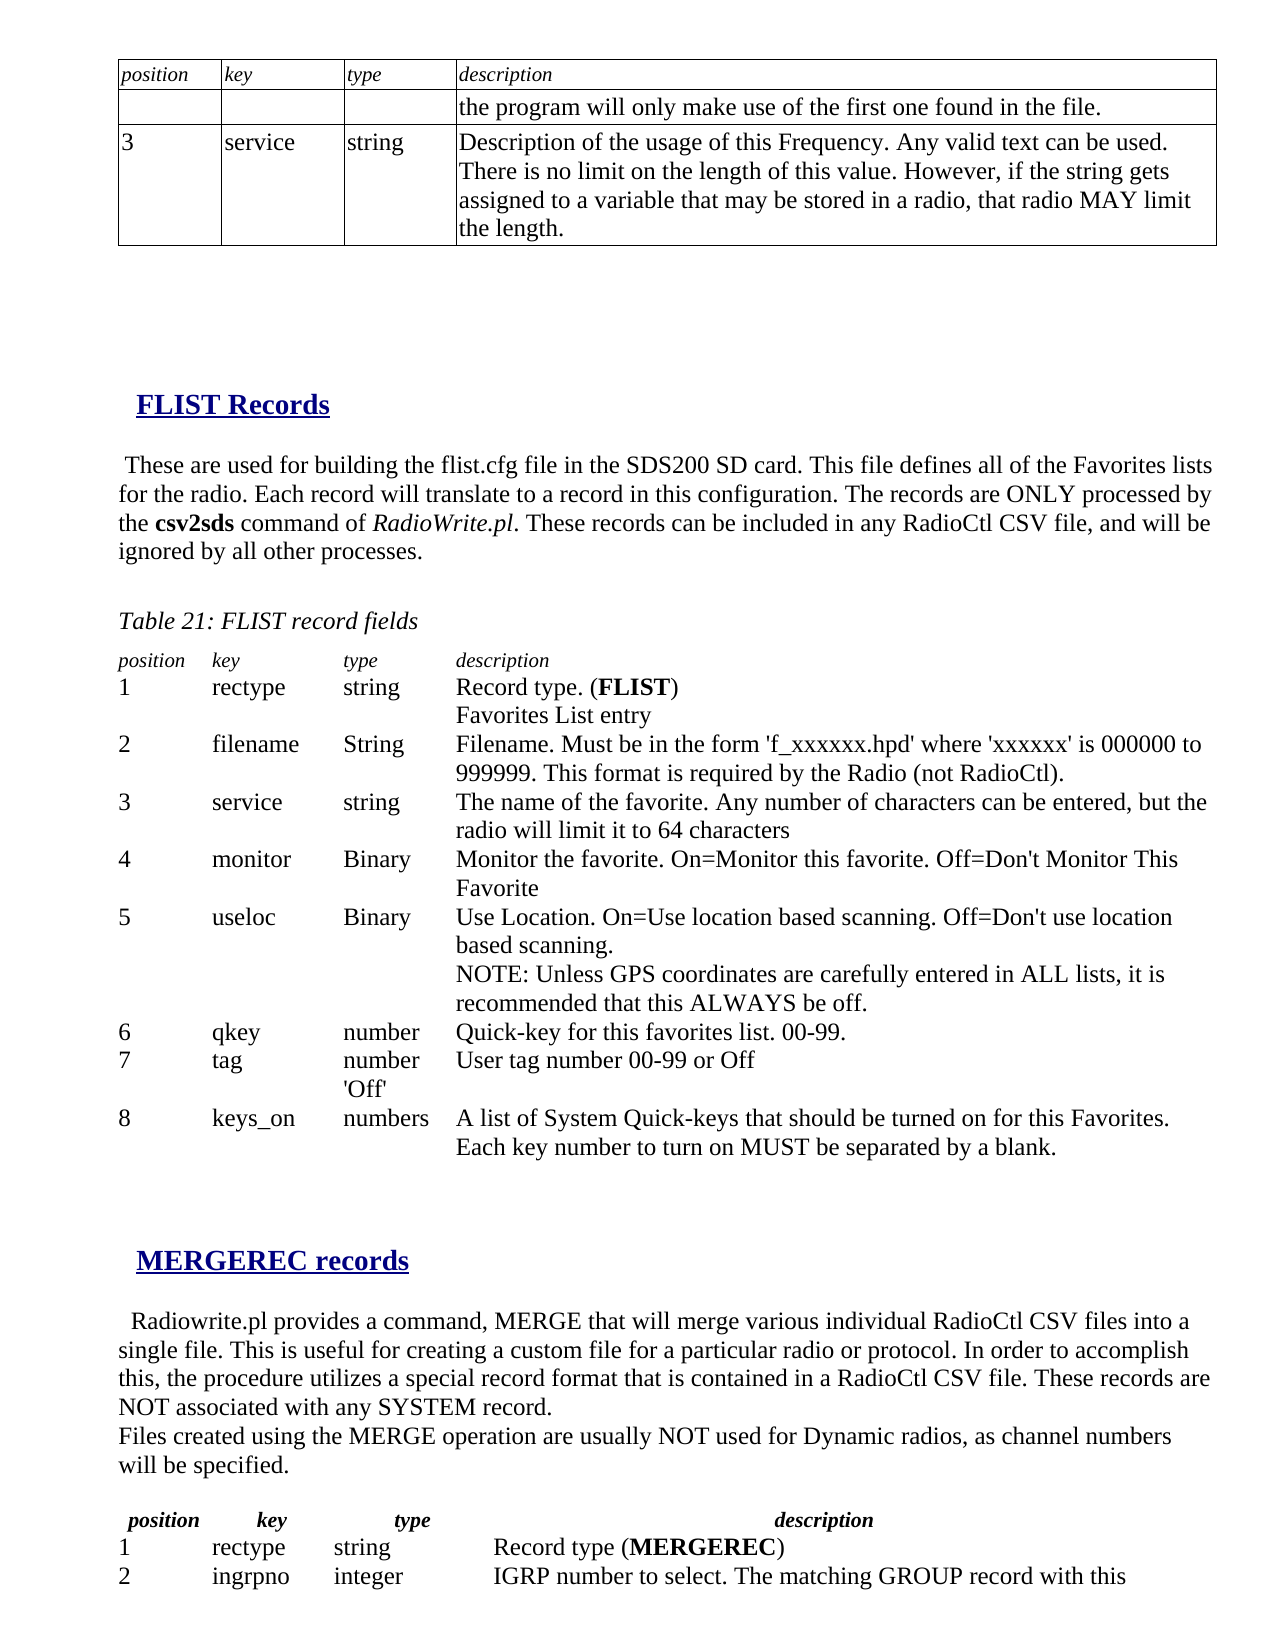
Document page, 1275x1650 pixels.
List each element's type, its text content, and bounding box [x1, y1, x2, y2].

table_cell 7 [118, 1046, 212, 1103]
table_header key [222, 60, 344, 89]
table_cell useloc [212, 902, 343, 1017]
table_cell 5 [118, 902, 212, 1017]
table_header type [343, 648, 456, 672]
table_cell string [334, 1533, 493, 1561]
table_cell IGRP number to select. The matching GROUP record with this [493, 1561, 1157, 1590]
table_cell Quick-key for this favorites list. 00-99. [456, 1017, 1217, 1046]
table_cell Record type (MERGEREC) [493, 1533, 1157, 1561]
table_cell String [343, 729, 456, 787]
table_cell keys_on [212, 1103, 343, 1161]
table_header key [212, 648, 343, 672]
table_cell number 'Off' [343, 1046, 456, 1103]
table_cell Use Location. On=Use location based scanning. Off=Don't use location based scanning. NOTE: Unless GPS coordinates are carefully entered in ALL lists, it is recommended that this ALWAYS be off. [456, 902, 1217, 1017]
table_cell string [343, 787, 456, 844]
table_cell 4 [118, 844, 212, 902]
table_cell qkey [212, 1017, 343, 1046]
text These are used for building the flist.cfg file in the SDS200 SD card. This file defines all of the Favorites lists for the radio. Each record will translate to a record in this configuration. The records are ONLY processed by the csv2sds command of RadioWrite.pl. These records can be included in any RadioCtl CSV file, and will be ignored by all other processes. [118, 450, 1216, 565]
subtitle MERGEREC records [136, 1243, 1216, 1277]
table_cell string [343, 672, 456, 729]
table_cell 1 [118, 1533, 212, 1561]
table_cell [345, 90, 456, 124]
table_cell [222, 90, 344, 124]
table_cell monitor [212, 844, 343, 902]
table_header position [118, 648, 212, 672]
table_cell 8 [118, 1103, 212, 1161]
table_cell numbers [343, 1103, 456, 1161]
table_cell A list of System Quick-keys that should be turned on for this Favorites. Each key number to turn on MUST be separated by a blank. [456, 1103, 1217, 1161]
table_cell service [222, 125, 344, 245]
table_cell Filename. Must be in the form 'f_xxxxxx.hpd' where 'xxxxxx' is 000000 to 999999. This format is required by the Radio (not RadioCtl). [456, 729, 1217, 787]
table_cell service [212, 787, 343, 844]
table_cell Binary [343, 902, 456, 1017]
table_cell the program will only make use of the first one found in the file. [457, 90, 1216, 124]
table_cell [119, 90, 221, 124]
table_cell number [343, 1017, 456, 1046]
table_header type [345, 60, 456, 89]
text Files created using the MERGE operation are usually NOT used for Dynamic radios, as channel numbers will be specified. [118, 1421, 1216, 1478]
table_header type [334, 1507, 493, 1532]
text Table 21: FLIST record fields [118, 606, 1216, 635]
table_cell 1 [118, 672, 212, 729]
table_cell string [345, 125, 456, 245]
table_cell integer [334, 1561, 493, 1590]
table_cell Description of the usage of this Frequency. Any valid text can be used. There is no limit on the length of this value. However, if the string gets assigned to a variable that may be stored in a radio, that radio MAY limit the length. [457, 125, 1216, 245]
table_cell 2 [118, 729, 212, 787]
table_cell 6 [118, 1017, 212, 1046]
table_cell User tag number 00-99 or Off [456, 1046, 1217, 1103]
table_header description [456, 648, 1217, 672]
table_cell ingrpno [212, 1561, 334, 1590]
table_cell 2 [118, 1561, 212, 1590]
table_cell Record type. (FLIST) Favorites List entry [456, 672, 1217, 729]
table_cell The name of the favorite. Any number of characters can be entered, but the radio will limit it to 64 characters [456, 787, 1217, 844]
table_header position [119, 60, 221, 89]
table_cell rectype [212, 1533, 334, 1561]
table_header position [118, 1507, 212, 1532]
table_header description [493, 1507, 1157, 1532]
table_cell 3 [118, 787, 212, 844]
table_cell Monitor the favorite. On=Monitor this favorite. Off=Don't Monitor This Favorite [456, 844, 1217, 902]
table_cell tag [212, 1046, 343, 1103]
table_cell 3 [119, 125, 221, 245]
table_cell Binary [343, 844, 456, 902]
subtitle FLIST Records [136, 387, 1216, 421]
text Radiowrite.pl provides a command, MERGE that will merge various individual RadioCtl CSV files into a single file. This is useful for creating a custom file for a particular radio or protocol. In order to accomplish this, the procedure utilizes a special record format that is contained in a RadioCtl CSV file. These records are NOT associated with any SYSTEM record. [118, 1306, 1216, 1421]
table_cell rectype [212, 672, 343, 729]
table_header description [457, 60, 1216, 89]
table_cell filename [212, 729, 343, 787]
table_header key [212, 1507, 334, 1532]
